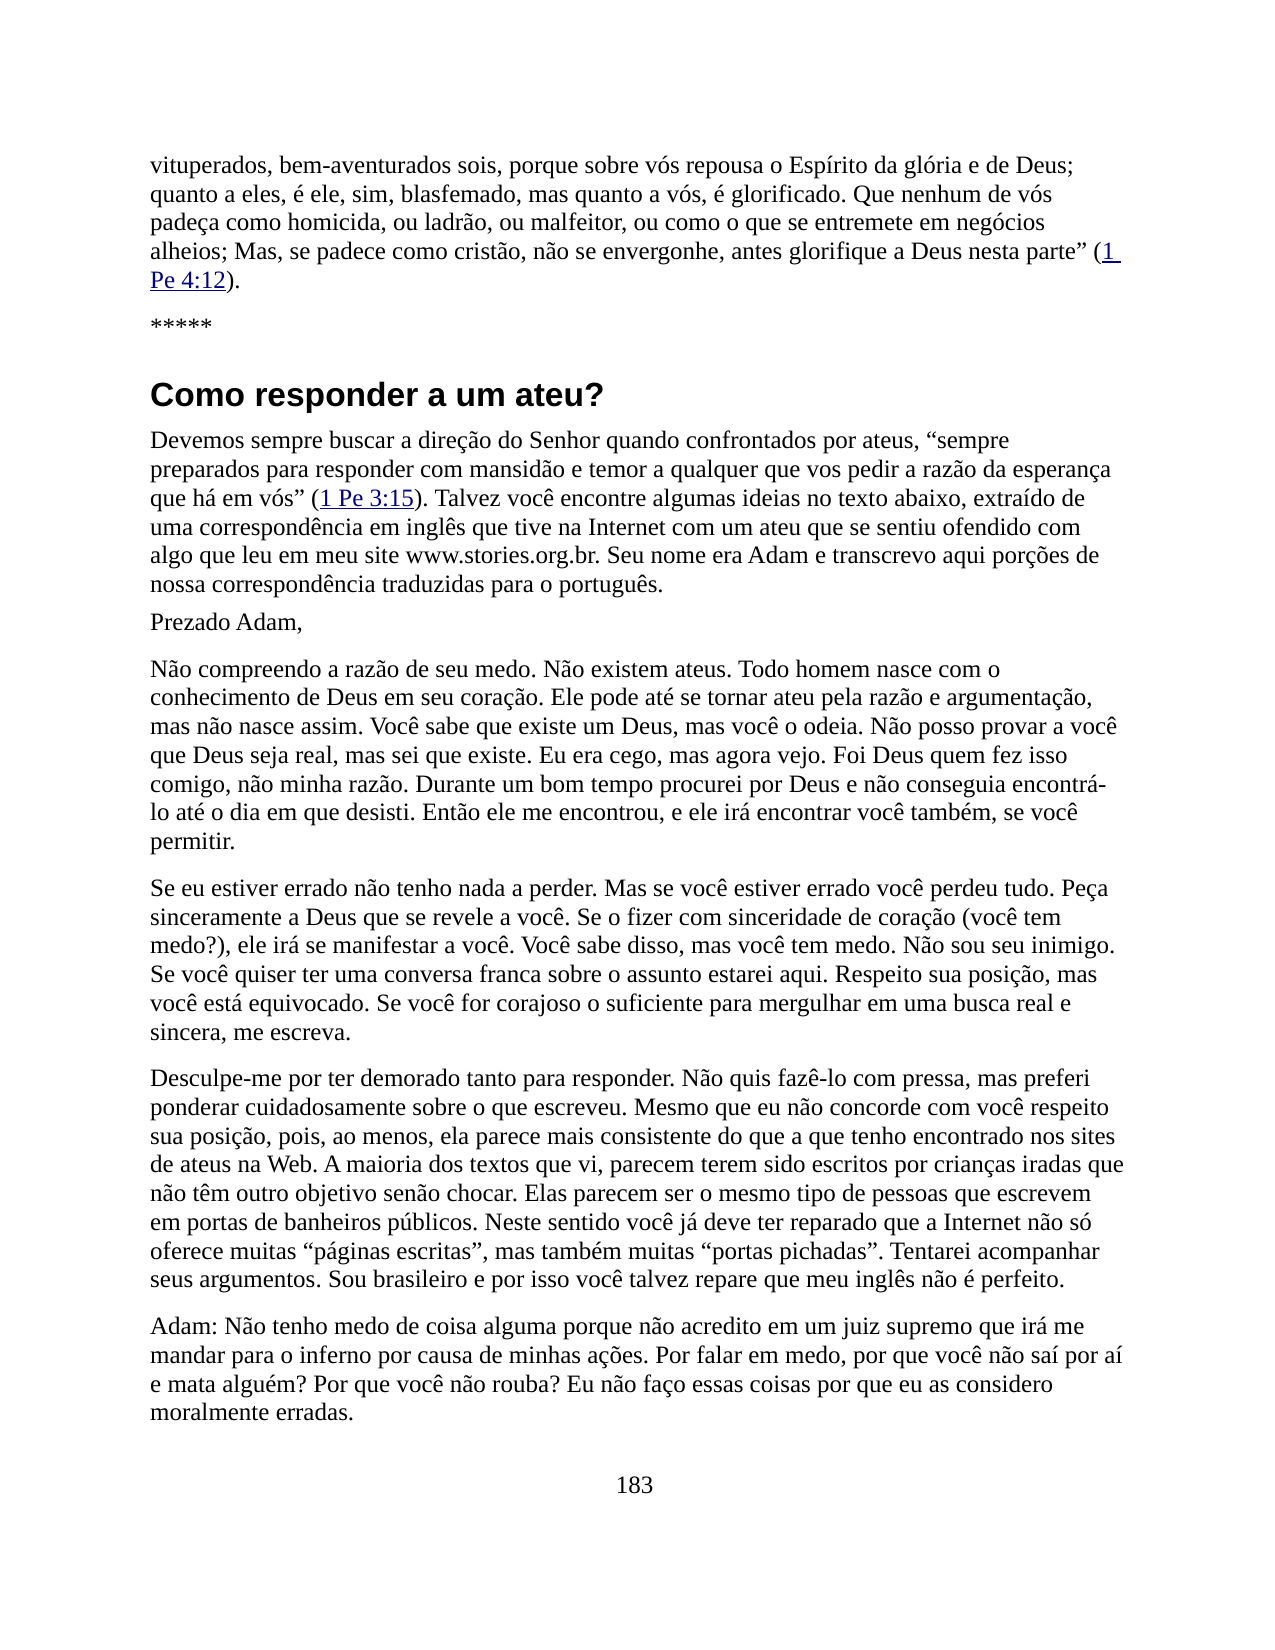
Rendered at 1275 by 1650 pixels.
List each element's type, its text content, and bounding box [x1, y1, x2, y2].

text Se eu estiver errado não tenho nada a perder. Mas se você estiver errado você perdeu tudo. Peça sinceramente a Deus que se revele a você. Se o fizer com sinceridade de coração (você tem medo?), ele irá se manifestar a você. Você sabe disso, mas você tem medo. Não sou seu inimigo. Se você quiser ter uma conversa franca sobre o assunto estarei aqui. Respeito sua posição, mas você está equivocado. Se você for corajoso o suficiente para mergulhar em uma busca real e sincera, me escreva. [150, 873, 1125, 1045]
text ***** [150, 312, 1125, 340]
text Devemos sempre buscar a direção do Senhor quando confrontados por ateus, “sempre preparados para responder com mansidão e temor a qualquer que vos pedir a razão da esperança que há em vós” (1 Pe 3:15). Talvez você encontre algumas ideias no texto abaixo, extraído de uma correspondência em inglês que tive na Internet com um ateu que se sentiu ofendido com algo que leu em meu site www.stories.org.br. Seu nome era Adam e transcrevo aqui porções de nossa correspondência traduzidas para o português. [150, 426, 1125, 598]
text Adam: Não tenho medo de coisa alguma porque não acredito em um juiz supremo que irá me mandar para o inferno por causa de minhas ações. Por falar em medo, por que você não saí por aí e mata alguém? Por que você não rouba? Eu não faço essas coisas por que eu as considero moralmente erradas. [150, 1311, 1125, 1426]
text Prezado Adam, [150, 607, 1125, 636]
text Desculpe-me por ter demorado tanto para responder. Não quis fazê-lo com pressa, mas preferi ponderar cuidadosamente sobre o que escreveu. Mesmo que eu não concorde com você respeito sua posição, pois, ao menos, ela parece mais consistente do que a que tenho encontrado nos sites de ateus na Web. A maioria dos textos que vi, parecem terem sido escritos por crianças iradas que não têm outro objetivo senão chocar. Elas parecem ser o mesmo tipo de pessoas que escrevem em portas de banheiros públicos. Neste sentido você já deve ter reparado que a Internet não só oferece muitas “páginas escritas”, mas também muitas “portas pichadas”. Tentarei acompanhar seus argumentos. Sou brasileiro e por isso você talvez repare que meu inglês não é perfeito. [150, 1063, 1125, 1293]
text Não compreendo a razão de seu medo. Não existem ateus. Todo homem nasce com o conhecimento de Deus em seu coração. Ele pode até se tornar ateu pela razão e argumentação, mas não nasce assim. Você sabe que existe um Deus, mas você o odeia. Não posso provar a você que Deus seja real, mas sei que existe. Eu era cego, mas agora vejo. Foi Deus quem fez isso comigo, não minha razão. Durante um bom tempo procurei por Deus e não conseguia encontrá-lo até o dia em que desisti. Então ele me encontrou, e ele irá encontrar você também, se você permitir. [150, 654, 1125, 855]
text vituperados, bem-aventurados sois, porque sobre vós repousa o Espírito da glória e de Deus; quanto a eles, é ele, sim, blasfemado, mas quanto a vós, é glorificado. Que nenhum de vós padeça como homicida, ou ladrão, ou malfeitor, ou como o que se entremete em negócios alheios; Mas, se padece como cristão, não se envergonhe, antes glorifique a Deus nesta parte” (1 Pe 4:12). [150, 150, 1125, 294]
subtitle Como responder a um ateu? [150, 374, 1125, 413]
